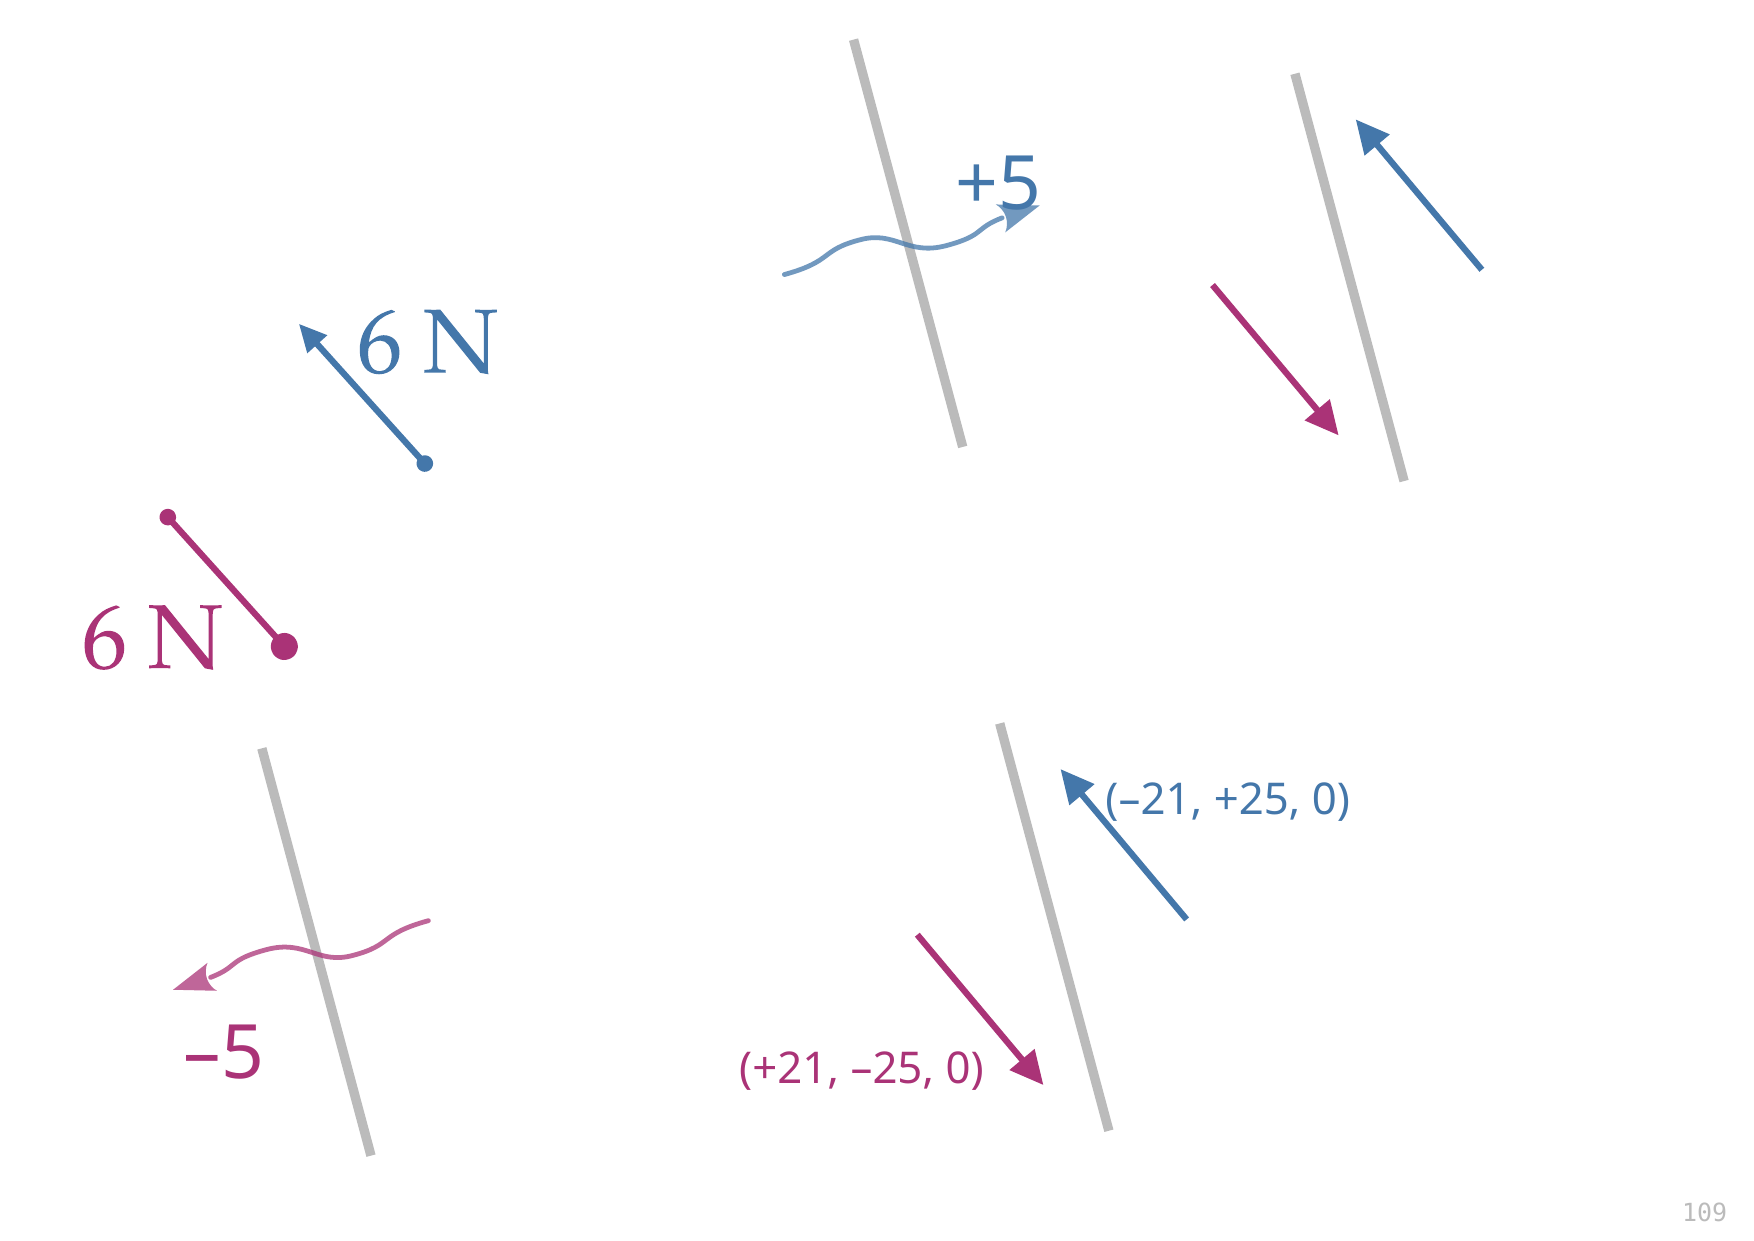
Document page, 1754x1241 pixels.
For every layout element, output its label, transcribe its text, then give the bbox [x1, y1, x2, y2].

text_box [84, 605, 125, 670]
text_box –5 [169, 990, 274, 1081]
text_box [424, 309, 497, 375]
text_box [149, 605, 222, 670]
text_box [359, 309, 400, 375]
text_box (+21, –25, 0) [724, 1029, 1013, 1096]
text_box +5 [940, 121, 1054, 212]
text_box (–21, +25, 0) [1090, 760, 1379, 826]
